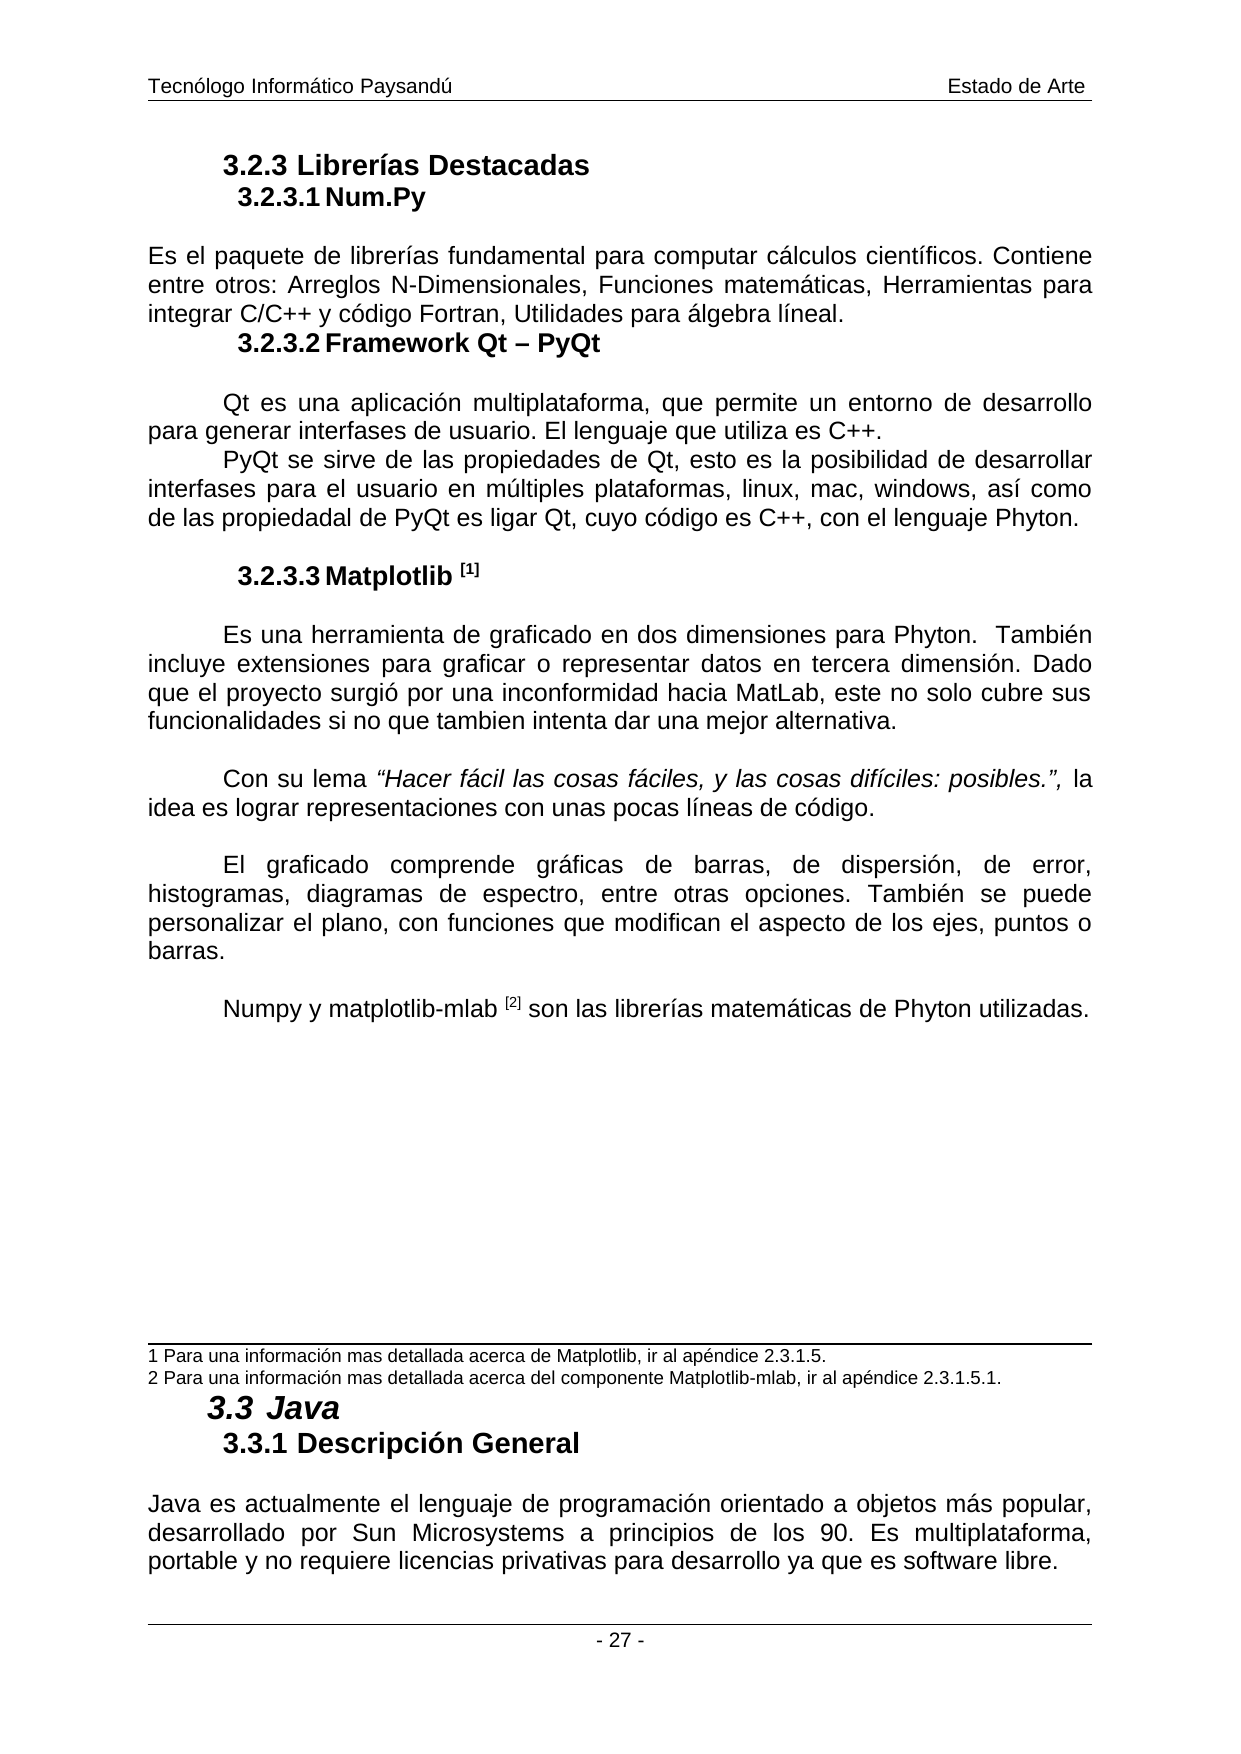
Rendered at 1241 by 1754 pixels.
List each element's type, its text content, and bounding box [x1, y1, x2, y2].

text Java es actualmente el lenguaje de programación orientado a objetos más popular, desarrollado por Sun Microsystems a principios de los 90. Es multiplataforma, portable y no requiere licencias privativas para desarrollo ya que es software libre. [148, 1489, 1092, 1575]
text 2 Para una información mas detallada acerca del componente Matplotlib-mlab, ir al apéndice 2.3.1.5.1. [148, 1367, 1092, 1388]
text PyQt se sirve de las propiedades de Qt, esto es la posibilidad de desarrollar interfases para el usuario en múltiples plataformas, linux, mac, windows, así como de las propiedadal de PyQt es ligar Qt, cuyo código es C++, con el lenguaje Phyton. [148, 445, 1092, 531]
text Con su lema “Hacer fácil las cosas fáciles, y las cosas difíciles: posibles.”, la idea es lograr representaciones con unas pocas líneas de código. [148, 764, 1092, 821]
subtitle Java [207, 1388, 1092, 1427]
subtitle Librerías Destacadas [223, 148, 1092, 181]
text El graficado comprende gráficas de barras, de dispersión, de error, histogramas, diagramas de espectro, entre otras opciones. También se puede personalizar el plano, con funciones que modifican el aspecto de los ejes, puntos o barras. [148, 850, 1092, 965]
text Numpy y matplotlib-mlab [2] son las librerías matemáticas de Phyton utilizadas. [148, 994, 1092, 1022]
subtitle Framework Qt – PyQt [237, 327, 1092, 359]
subtitle Matplotlib [1] [237, 560, 1092, 591]
text Es una herramienta de graficado en dos dimensiones para Phyton. También incluye extensiones para graficar o representar datos en tercera dimensión. Dado que el proyecto surgió por una inconformidad hacia MatLab, este no solo cubre sus funcionalidades si no que tambien intenta dar una mejor alternativa. [148, 620, 1092, 735]
text Qt es una aplicación multiplataforma, que permite un entorno de desarrollo para generar interfases de usuario. El lenguaje que utiliza es C++. [148, 387, 1092, 445]
subtitle Num.Py [237, 181, 1092, 212]
text 1 Para una información mas detallada acerca de Matplotlib, ir al apéndice 2.3.1.5. [148, 1345, 1092, 1367]
text Es el paquete de librerías fundamental para computar cálculos científicos. Contiene entre otros: Arreglos N-Dimensionales, Funciones matemáticas, Herramientas para integrar C/C++ y código Fortran, Utilidades para álgebra líneal. [148, 241, 1092, 327]
subtitle Descripción General [223, 1427, 1092, 1460]
